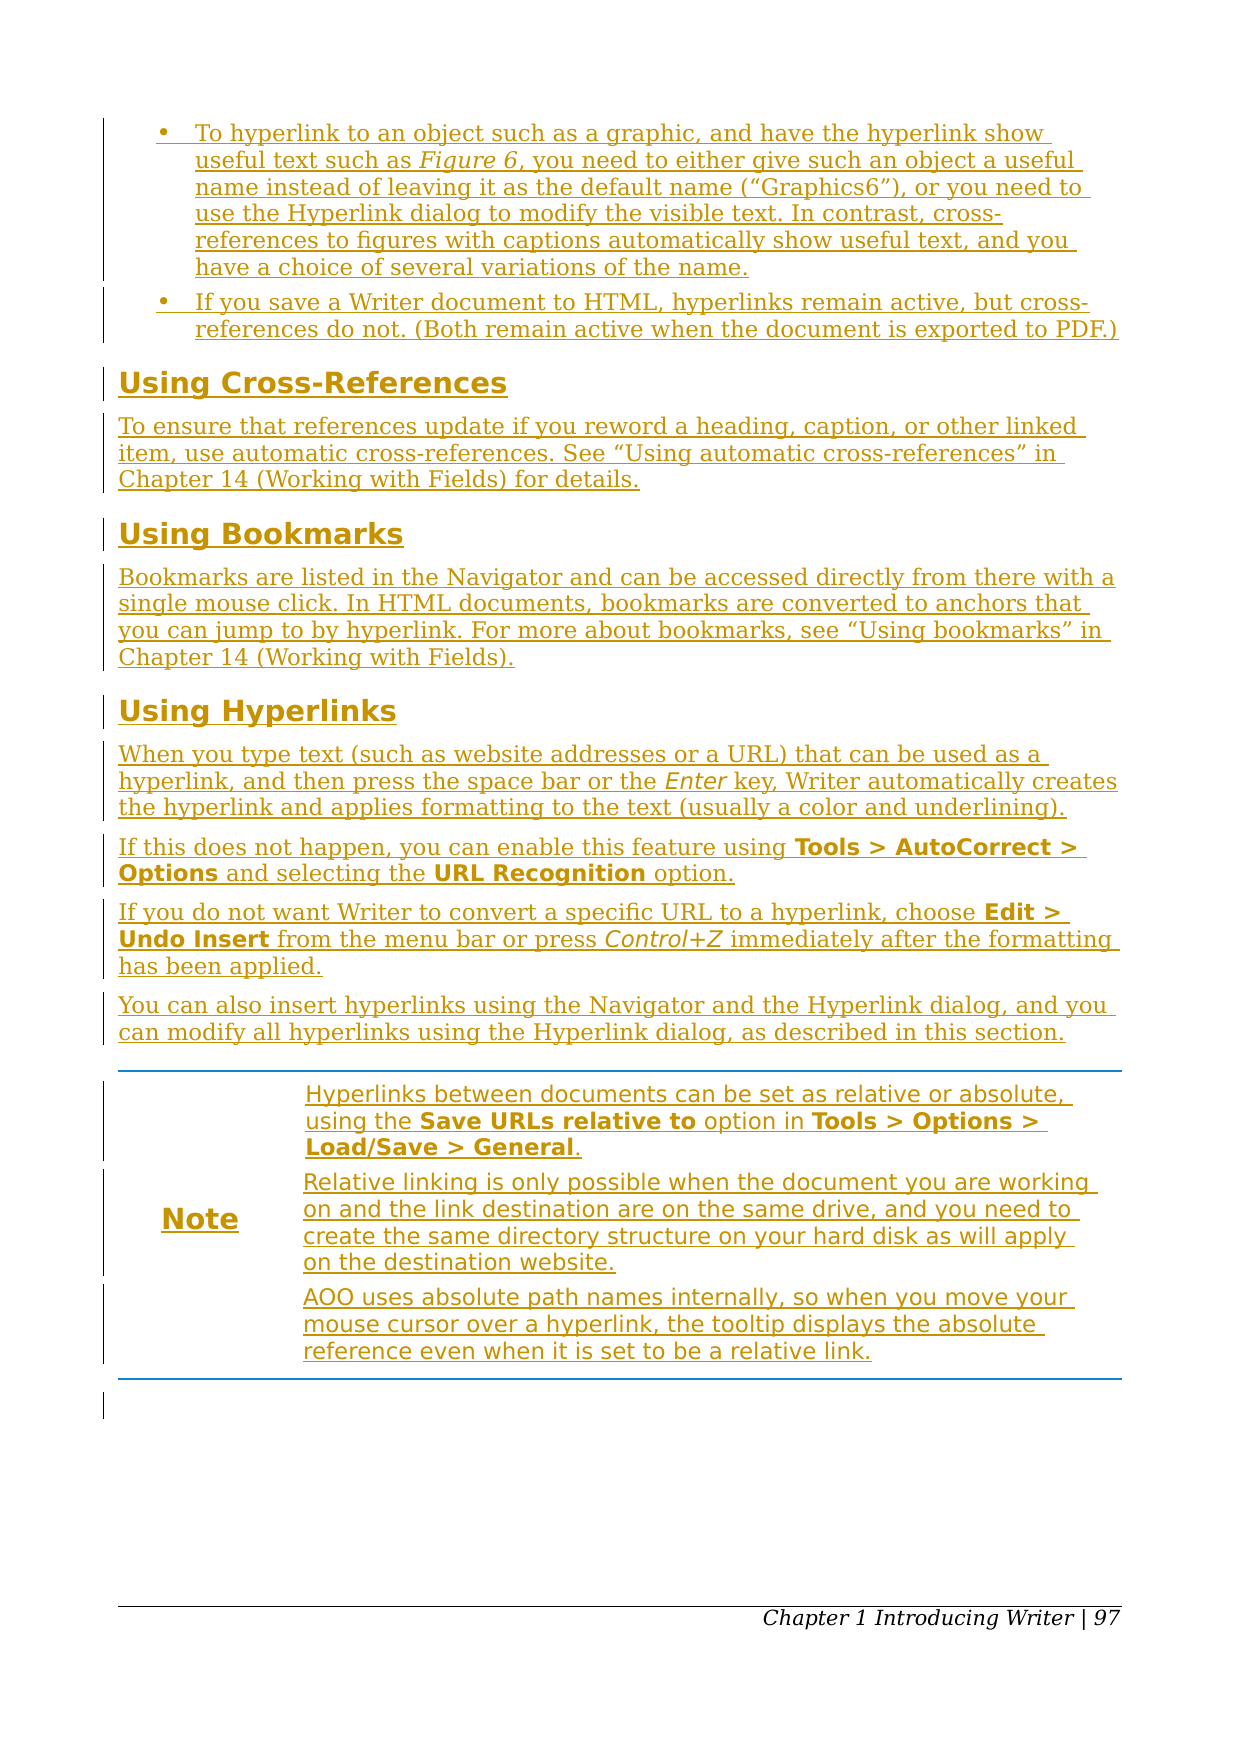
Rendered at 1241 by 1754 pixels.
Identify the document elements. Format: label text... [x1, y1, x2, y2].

text If this does not happen, you can enable this feature using Tools > AutoCorrect > Options and selecting the URL Recognition option. [118, 834, 1122, 887]
table_header Note [118, 1072, 281, 1377]
subtitle Using Hyperlinks [118, 695, 1122, 729]
text If you do not want Writer to convert a specific URL to a hyperlink, choose Edit > Undo Insert from the menu bar or press Control+Z immediately after the formatting has been applied. [118, 899, 1122, 979]
subtitle Using Bookmarks [118, 517, 1122, 551]
text Bookmarks are listed in the Navigator and can be accessed directly from there with a single mouse click. In HTML documents, bookmarks are converted to anchors that you can jump to by hyperlink. For more about bookmarks, see “Using bookmarks” in Chapter 14 (Working with Fields). [118, 564, 1122, 671]
table_header Hyperlinks between documents can be set as relative or absolute, using the Save URLs relative to option in Tools > Options > Load/Save > General. Relative linking is only possible when the document you are working on and the link destination are on the same drive, and you need to create the same directory structure on your hard disk as will apply on the destination website. AOO uses absolute path names internally, so when you move your mouse cursor over a hyperlink, the tooltip displays the absolute reference even when it is set to be a relative link. [281, 1072, 1122, 1377]
text You can also insert hyperlinks using the Navigator and the Hyperlink dialog, and you can modify all hyperlinks using the Hyperlink dialog, as described in this section. [118, 992, 1122, 1045]
text When you type text (such as website addresses or a URL) that can be used as a hyperlink, and then press the space bar or the Enter key, Writer automatically creates the hyperlink and applies formatting to the text (usually a color and underlining). [118, 741, 1122, 821]
list If you save a Writer document to HTML, hyperlinks remain active, but cross-references do not. (Both remain active when the document is exported to PDF.) [156, 287, 1122, 343]
list To hyperlink to an object such as a graphic, and have the hyperlink show useful text such as Figure 6, you need to either give such an object a useful name instead of leaving it as the default name (“Graphics6”), or you need to use the Hyperlink dialog to modify the visible text. In contrast, cross-references to figures with captions automatically show useful text, and you have a choice of several variations of the name. [156, 118, 1122, 281]
subtitle Using Cross-References [118, 367, 1122, 401]
text To ensure that references update if you reword a heading, caption, or other linked item, use automatic cross-references. See “Using automatic cross-references” in Chapter 14 (Working with Fields) for details. [118, 413, 1122, 493]
